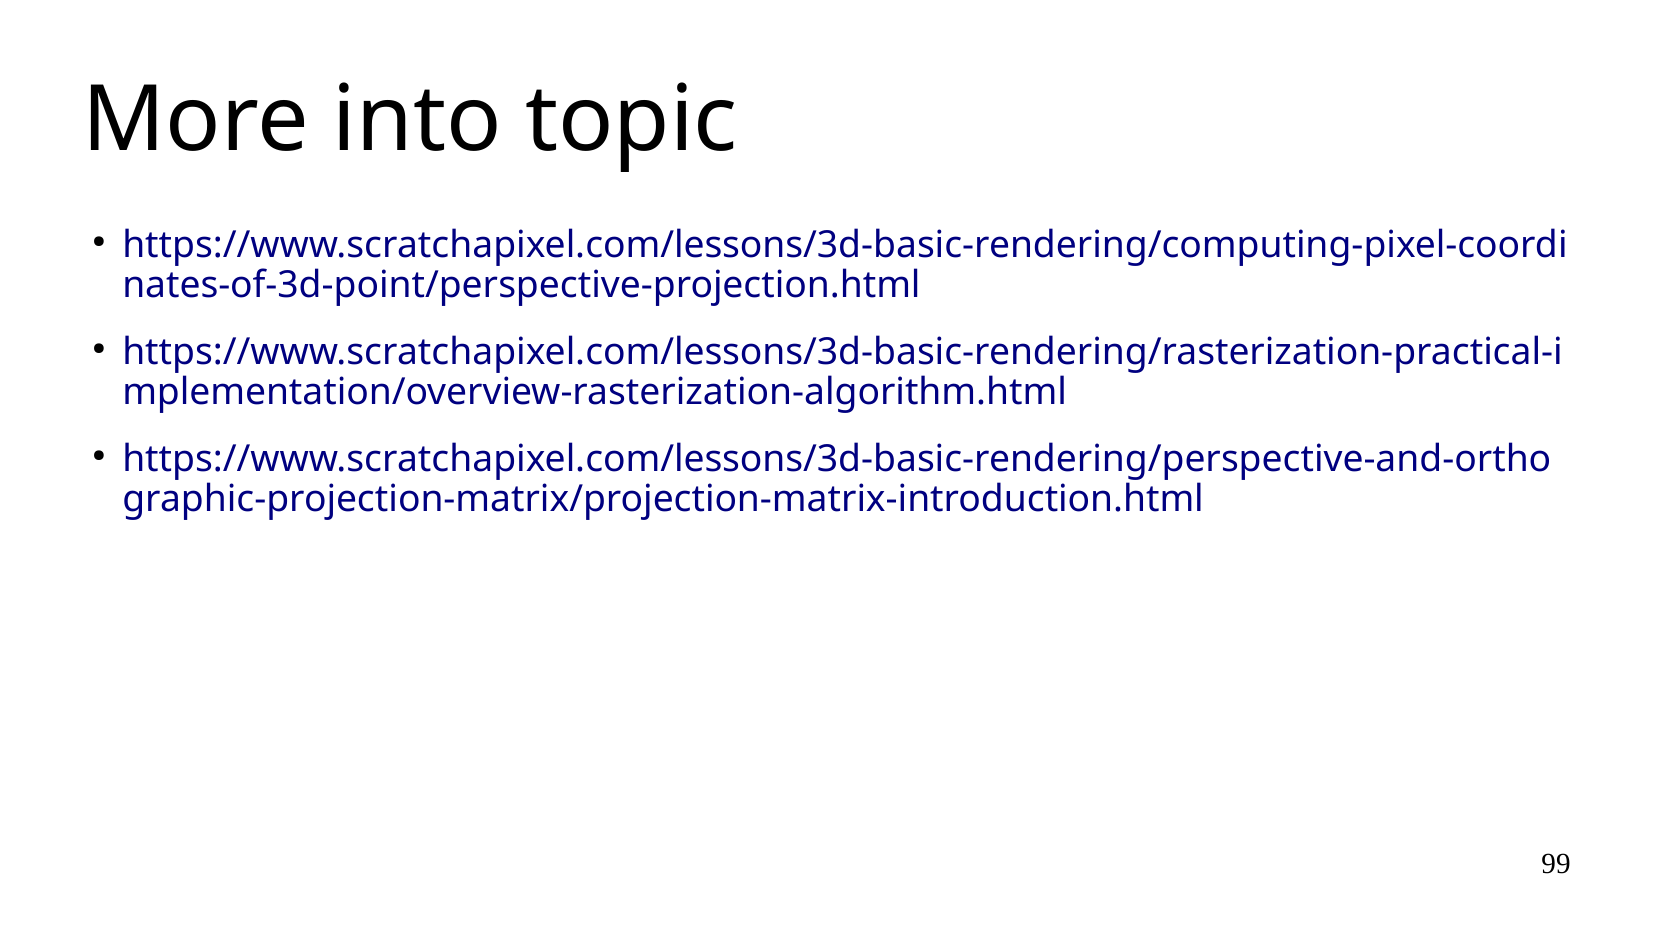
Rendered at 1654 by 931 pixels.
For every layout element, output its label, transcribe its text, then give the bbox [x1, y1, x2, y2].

list https://www.scratchapixel.com/lessons/3d-basic-rendering/computing-pixel-coordinates-of-3d-point/perspective-projection.html https://www.scratchapixel.com/lessons/3d-basic-rendering/rasterization-practical-implementation/overview-rasterization-algorithm.html https://www.scratchapixel.com/lessons/3d-basic-rendering/perspective-and-orthographic-projection-matrix/projection-matrix-introduction.html [82, 217, 1571, 406]
title More into topic [82, 37, 1571, 193]
